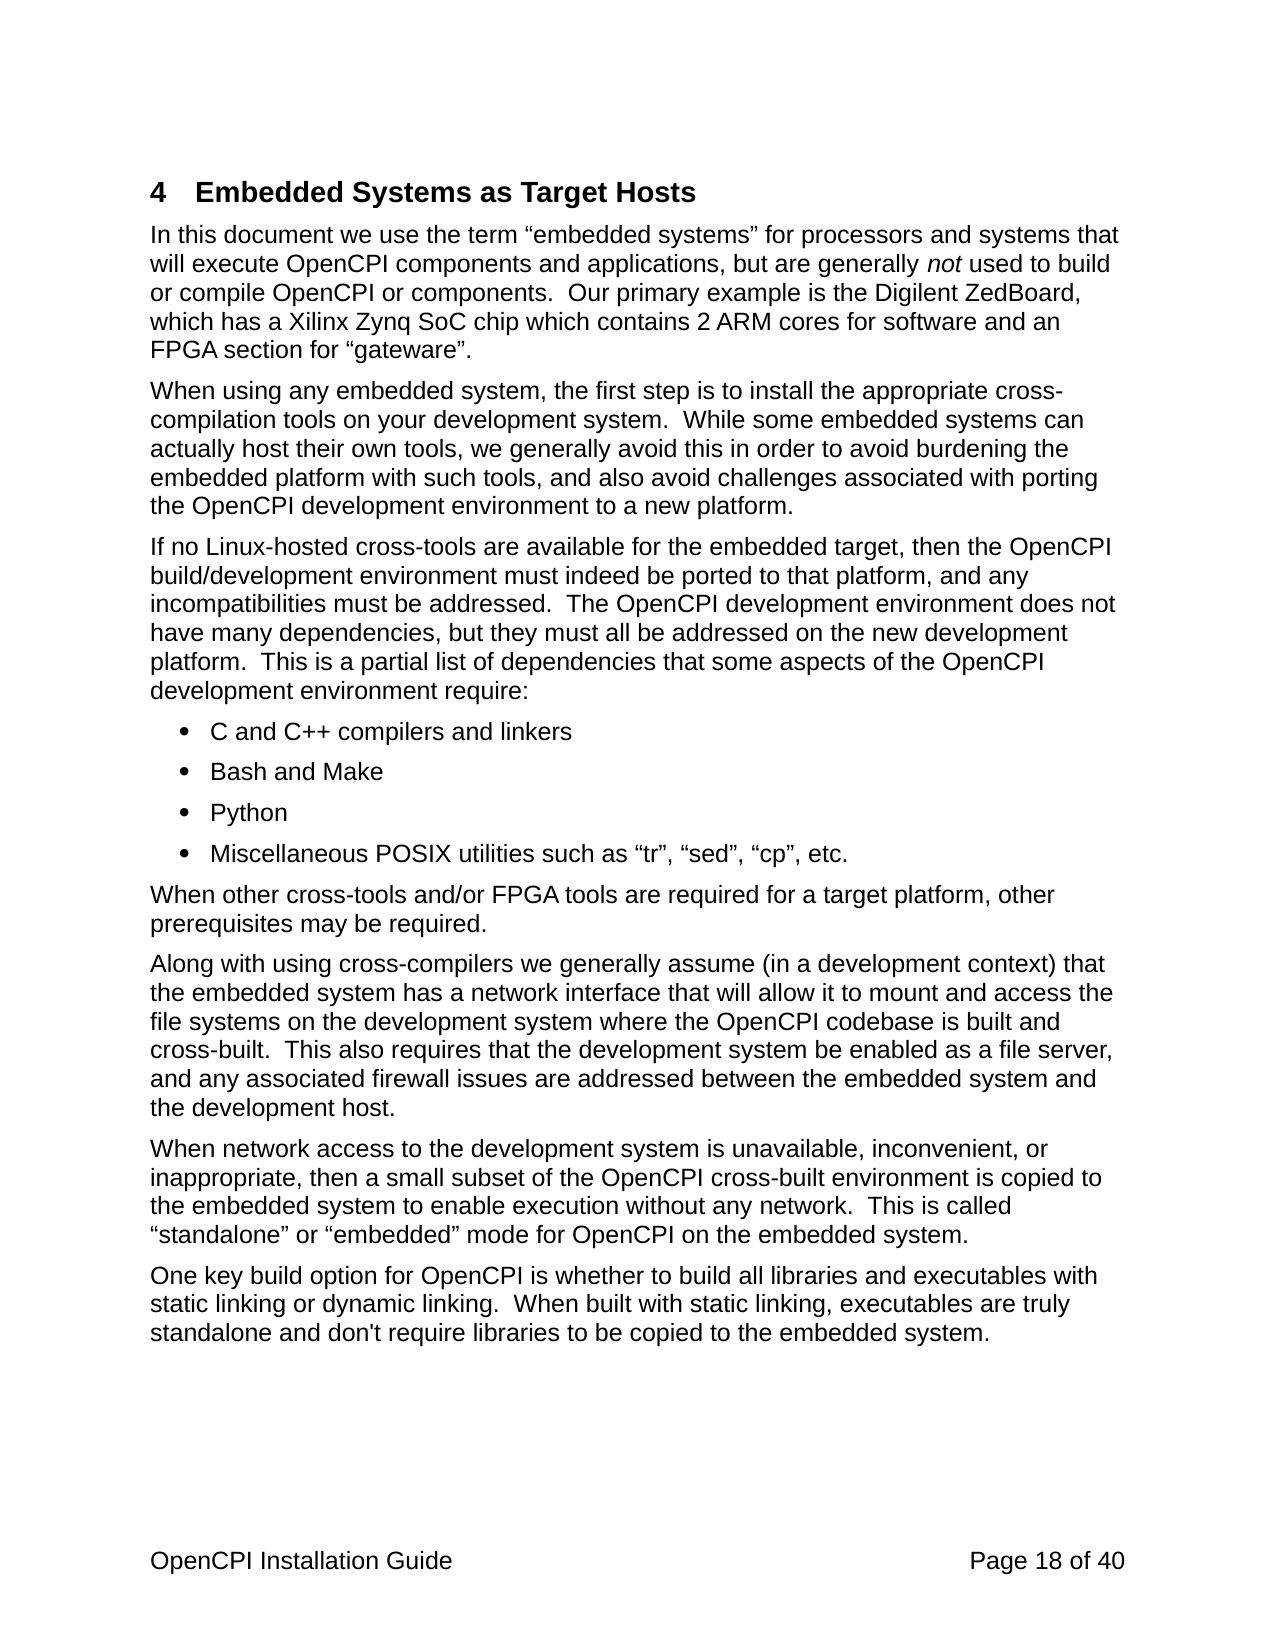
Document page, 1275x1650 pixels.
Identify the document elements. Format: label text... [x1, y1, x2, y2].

text When other cross-tools and/or FPGA tools are required for a target platform, other prerequisites may be required. [150, 880, 1125, 937]
text When using any embedded system, the first step is to install the appropriate cross-compilation tools on your development system. While some embedded systems can actually host their own tools, we generally avoid this in order to avoid burdening the embedded platform with such tools, and also avoid challenges associated with porting the OpenCPI development environment to a new platform. [150, 376, 1125, 520]
subtitle Embedded Systems as Target Hosts [150, 175, 1125, 208]
text In this document we use the term “embedded systems” for processors and systems that will execute OpenCPI components and applications, but are generally not used to build or compile OpenCPI or components. Our primary example is the Digilent ZedBoard, which has a Xilinx Zynq SoC chip which contains 2 ARM cores for software and an FPGA section for “gateware”. [150, 221, 1125, 364]
list Bash and Make [180, 757, 1125, 786]
text When network access to the development system is unavailable, inconvenient, or inappropriate, then a small subset of the OpenCPI cross-built environment is copied to the embedded system to enable execution without any network. This is called “standalone” or “embedded” mode for OpenCPI on the embedded system. [150, 1134, 1125, 1249]
list Python [180, 798, 1125, 827]
text One key build option for OpenCPI is whether to build all libraries and executables with static linking or dynamic linking. When built with static linking, executables are truly standalone and don't require libraries to be copied to the embedded system. [150, 1261, 1125, 1347]
list Miscellaneous POSIX utilities such as “tr”, “sed”, “cp”, etc. [180, 839, 1125, 868]
list C and C++ compilers and linkers [180, 716, 1125, 745]
text If no Linux-hosted cross-tools are available for the embedded target, then the OpenCPI build/development environment must indeed be ported to that platform, and any incompatibilities must be addressed. The OpenCPI development environment does not have many dependencies, but they must all be addressed on the new development platform. This is a partial list of dependencies that some aspects of the OpenCPI development environment require: [150, 532, 1125, 704]
text Along with using cross-compilers we generally assume (in a development context) that the embedded system has a network interface that will allow it to mount and access the file systems on the development system where the OpenCPI codebase is built and cross-built. This also requires that the development system be enabled as a file server, and any associated firewall issues are addressed between the embedded system and the development host. [150, 949, 1125, 1122]
